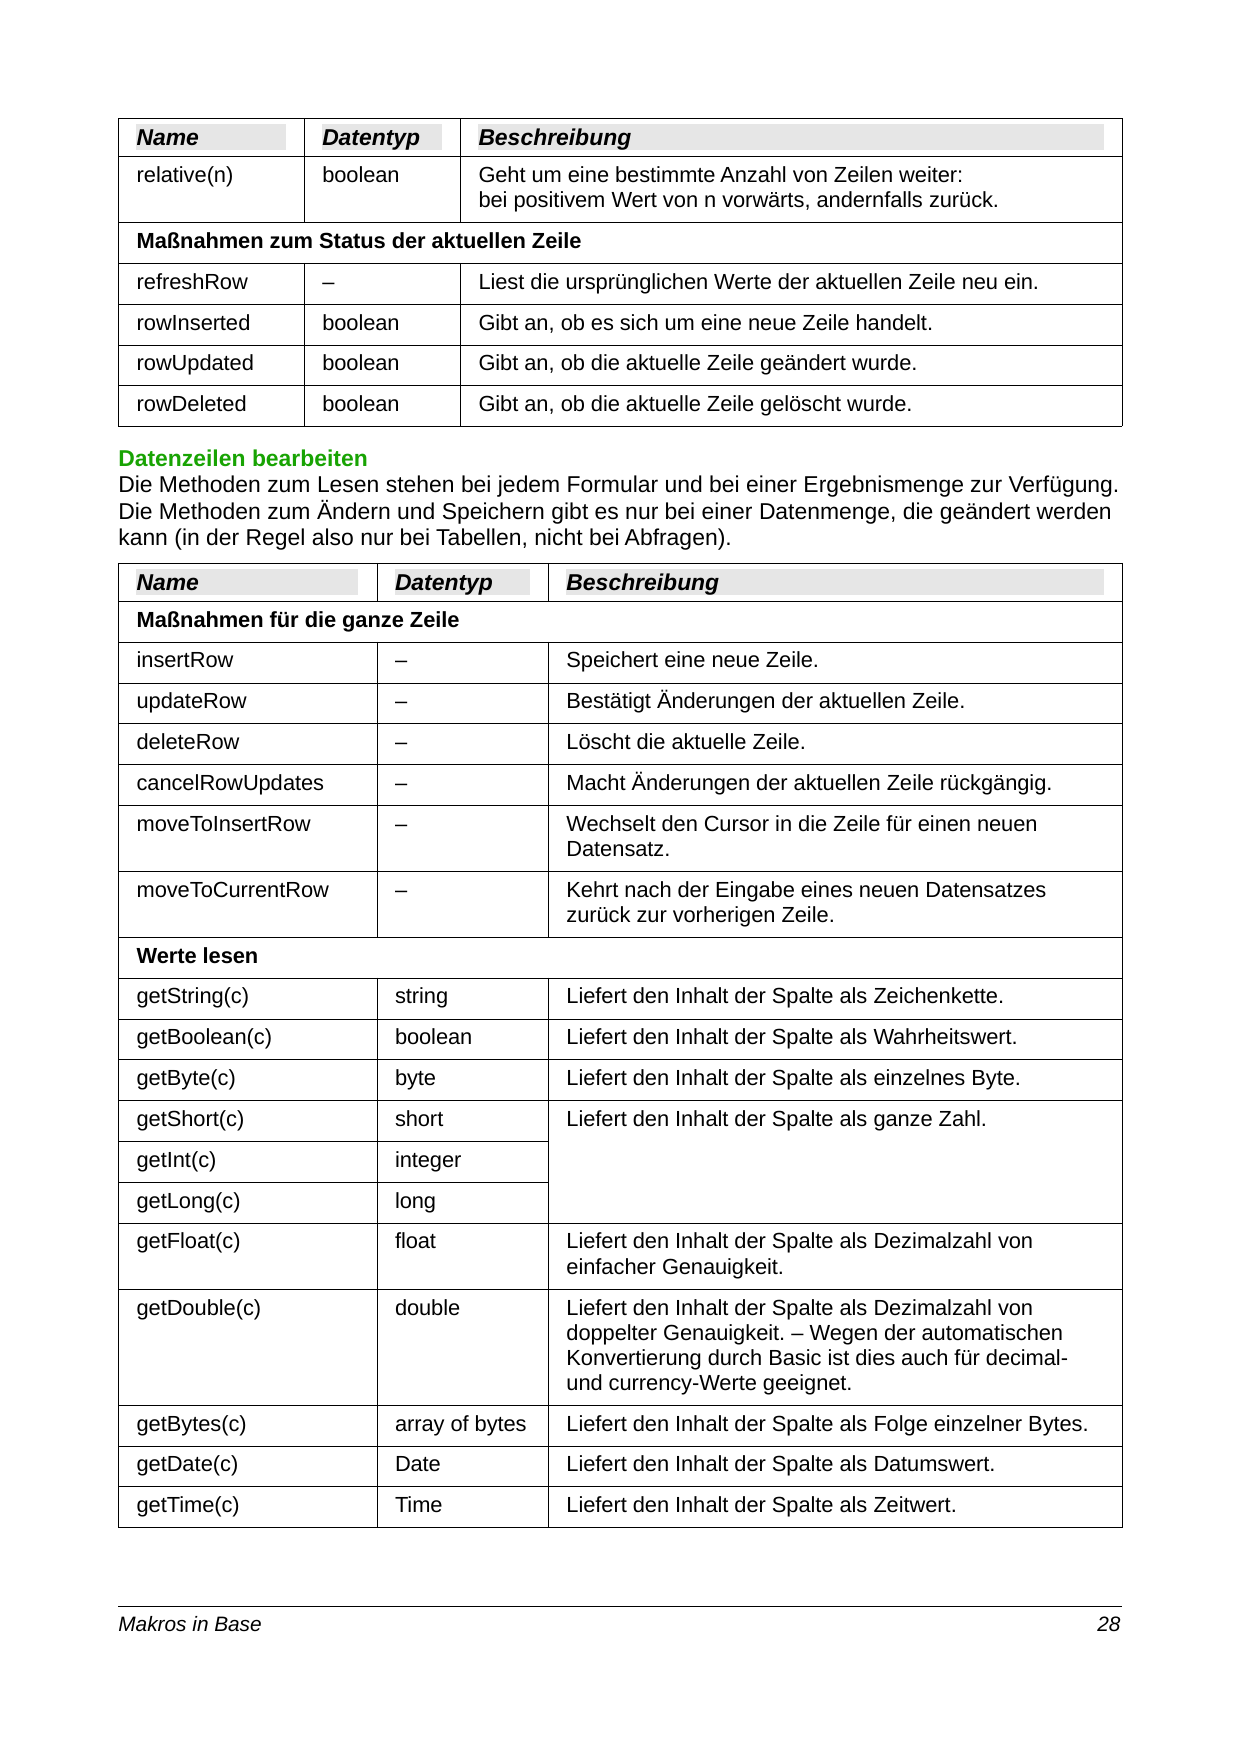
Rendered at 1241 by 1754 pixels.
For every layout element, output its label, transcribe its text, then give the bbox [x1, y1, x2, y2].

table_cell refreshRow [119, 264, 304, 304]
table_cell Maßnahmen zum Status der aktuellen Zeile [119, 223, 1122, 263]
table_header Beschreibung [549, 564, 1122, 601]
table_cell Löscht die aktuelle Zeile. [549, 724, 1122, 764]
table_cell double [378, 1290, 548, 1405]
table_cell Werte lesen [119, 938, 1122, 978]
table_cell Date [378, 1447, 548, 1486]
table_cell updateRow [119, 684, 377, 723]
table_cell Liefert den Inhalt der Spalte als ganze Zahl. [549, 1101, 1122, 1223]
table_cell moveToInsertRow [119, 806, 377, 871]
table_cell Liefert den Inhalt der Spalte als einzelnes Byte. [549, 1060, 1122, 1100]
table_header Beschreibung [461, 119, 1122, 156]
table_cell Speichert eine neue Zeile. [549, 643, 1122, 682]
table_cell relative(n) [119, 157, 304, 222]
table_cell Liefert den Inhalt der Spalte als Zeichenkette. [549, 979, 1122, 1018]
table_cell Liefert den Inhalt der Spalte als Folge einzelner Bytes. [549, 1406, 1122, 1446]
table_cell – [305, 264, 460, 304]
table_cell deleteRow [119, 724, 377, 764]
table_cell Liefert den Inhalt der Spalte als Zeitwert. [549, 1487, 1122, 1527]
table_cell boolean [305, 305, 460, 344]
table_cell rowUpdated [119, 346, 304, 385]
table_cell Maßnahmen für die ganze Zeile [119, 602, 1122, 642]
table_header Name [119, 564, 377, 601]
table_cell rowDeleted [119, 386, 304, 426]
table_cell getLong(c) [119, 1183, 377, 1223]
table_cell boolean [305, 346, 460, 385]
table_cell Gibt an, ob es sich um eine neue Zeile handelt. [461, 305, 1122, 344]
table_cell getFloat(c) [119, 1224, 377, 1289]
table_cell getString(c) [119, 979, 377, 1018]
table_cell array of bytes [378, 1406, 548, 1446]
table_header Datentyp [378, 564, 548, 601]
table_cell Macht Änderungen der aktuellen Zeile rückgängig. [549, 765, 1122, 805]
table_cell getInt(c) [119, 1142, 377, 1182]
table_cell Liefert den Inhalt der Spalte als Datumswert. [549, 1447, 1122, 1486]
table_cell getBytes(c) [119, 1406, 377, 1446]
table_cell – [378, 643, 548, 682]
table_cell Kehrt nach der Eingabe eines neuen Datensatzes zurück zur vorherigen Zeile. [549, 872, 1122, 937]
table_cell integer [378, 1142, 548, 1182]
table_cell long [378, 1183, 548, 1223]
table_cell Geht um eine bestimmte Anzahl von Zeilen weiter: bei positivem Wert von n vorwärts, andernfalls zurück. [461, 157, 1122, 222]
table_cell boolean [305, 157, 460, 222]
table_cell getDouble(c) [119, 1290, 377, 1405]
table_cell Gibt an, ob die aktuelle Zeile geändert wurde. [461, 346, 1122, 385]
table_cell Liefert den Inhalt der Spalte als Dezimalzahl von doppelter Genauigkeit. – Wegen der automatischen Konvertierung durch Basic ist dies auch für decimal- und currency-Werte geeignet. [549, 1290, 1122, 1405]
table_cell getByte(c) [119, 1060, 377, 1100]
table_cell string [378, 979, 548, 1018]
table_cell getBoolean(c) [119, 1020, 377, 1059]
table_cell getDate(c) [119, 1447, 377, 1486]
table_cell byte [378, 1060, 548, 1100]
table_cell Liefert den Inhalt der Spalte als Wahrheitswert. [549, 1020, 1122, 1059]
text Die Methoden zum Lesen stehen bei jedem Formular und bei einer Ergebnismenge zur Verfügung. Die Methoden zum Ändern und Speichern gibt es nur bei einer Datenmenge, die geändert werden kann (in der Regel also nur bei Tabellen, nicht bei Abfragen). [118, 471, 1122, 550]
table_cell Time [378, 1487, 548, 1527]
table_cell getShort(c) [119, 1101, 377, 1141]
table_cell – [378, 765, 548, 805]
table_cell getTime(c) [119, 1487, 377, 1527]
table_cell – [378, 806, 548, 871]
table_cell Gibt an, ob die aktuelle Zeile gelöscht wurde. [461, 386, 1122, 426]
table_cell cancelRowUpdates [119, 765, 377, 805]
table_cell Bestätigt Änderungen der aktuellen Zeile. [549, 684, 1122, 723]
table_cell Liefert den Inhalt der Spalte als Dezimalzahl von einfacher Genauigkeit. [549, 1224, 1122, 1289]
subtitle Datenzeilen bearbeiten [118, 445, 1122, 471]
table_cell short [378, 1101, 548, 1141]
table_cell Wechselt den Cursor in die Zeile für einen neuen Datensatz. [549, 806, 1122, 871]
table_cell boolean [305, 386, 460, 426]
table_cell insertRow [119, 643, 377, 682]
table_cell Liest die ursprünglichen Werte der aktuellen Zeile neu ein. [461, 264, 1122, 304]
table_header Datentyp [305, 119, 460, 156]
table_cell boolean [378, 1020, 548, 1059]
table_cell – [378, 684, 548, 723]
table_header Name [119, 119, 304, 156]
table_cell float [378, 1224, 548, 1289]
table_cell rowInserted [119, 305, 304, 344]
table_cell – [378, 724, 548, 764]
table_cell moveToCurrentRow [119, 872, 377, 937]
table_cell – [378, 872, 548, 937]
